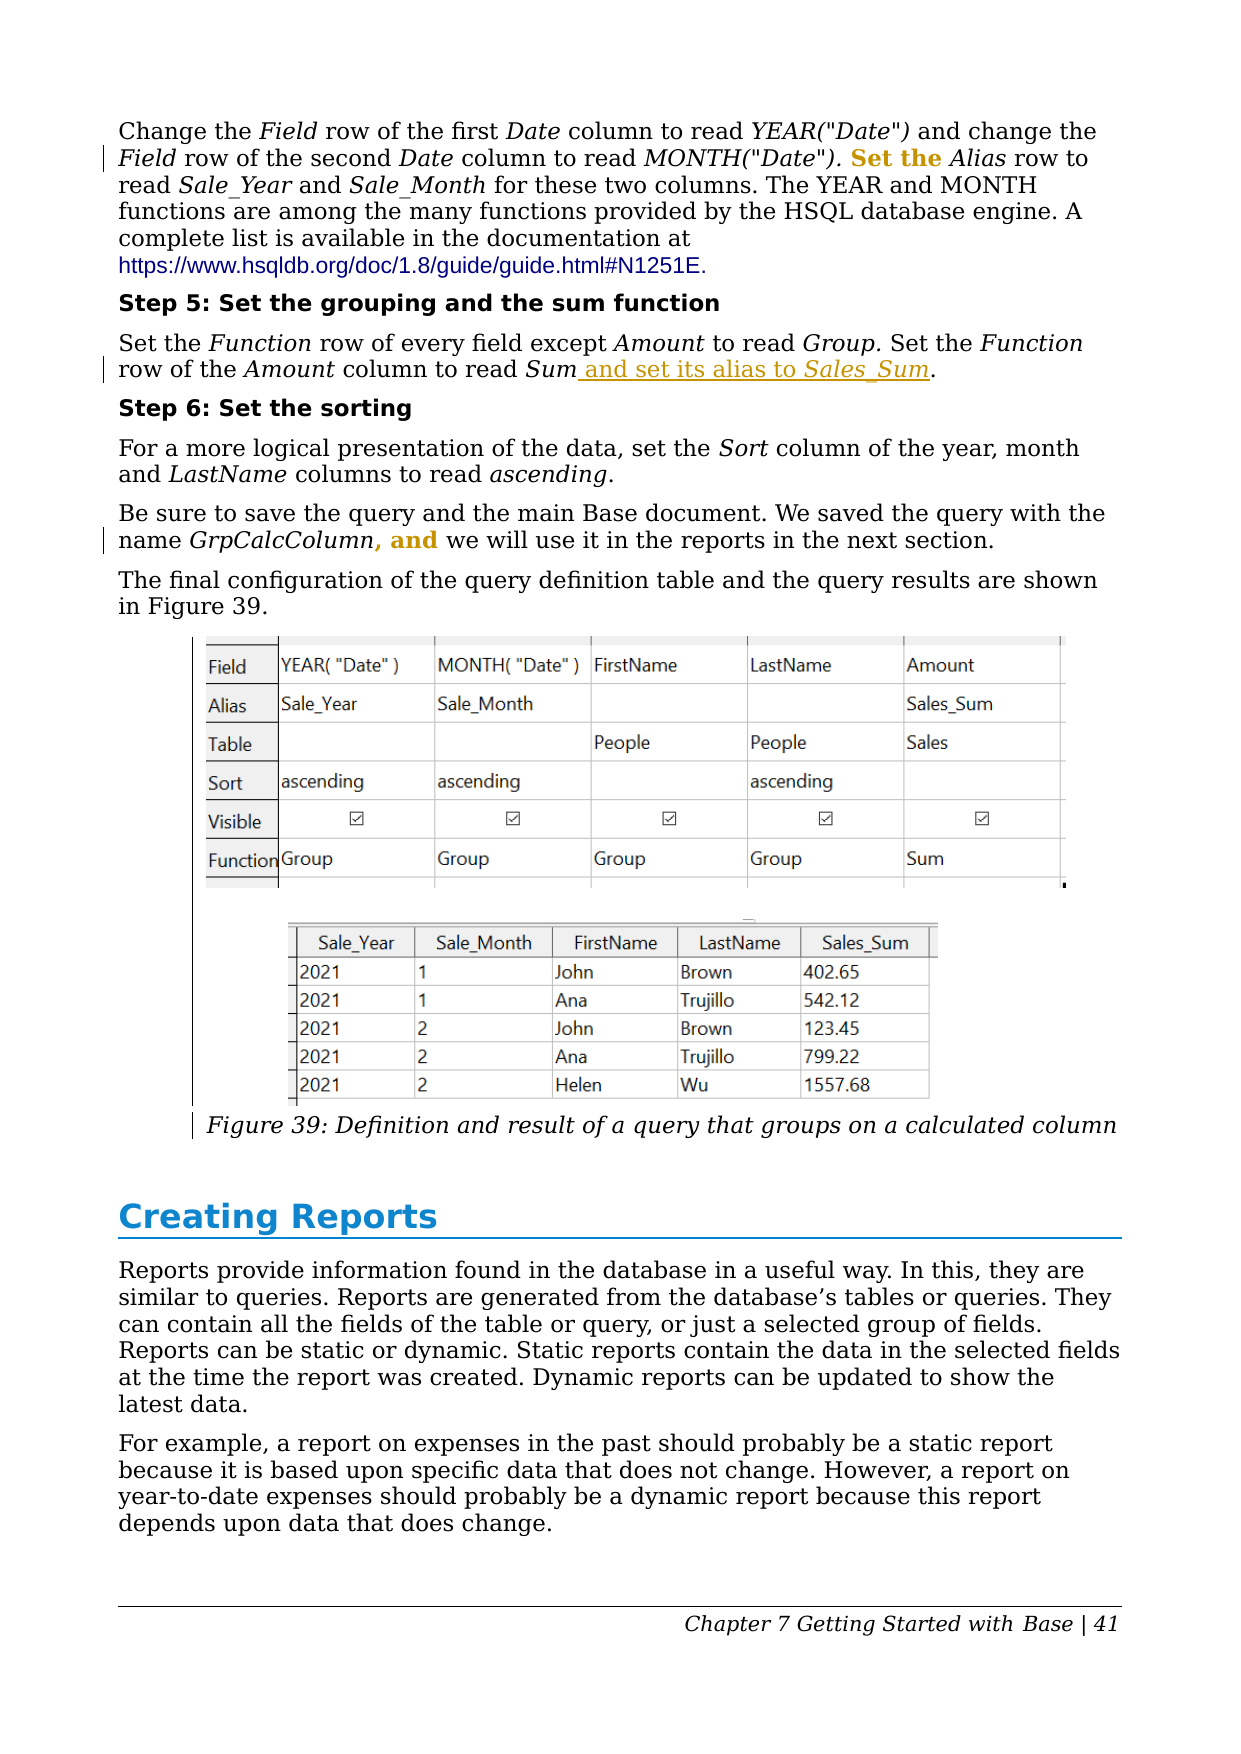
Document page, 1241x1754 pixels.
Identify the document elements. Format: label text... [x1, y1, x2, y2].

picture [206, 636, 1066, 888]
text Change the Field row of the first Date column to read YEAR("Date") and change the Field row of the second Date column to read MONTH("Date"). Set the Alias row to read Sale_Year and Sale_Month for these two columns. The YEAR and MONTH functions are among the many functions provided by the HSQL database engine. A complete list is available in the documentation at https://www.hsqldb.org/doc/1.8/guide/guide.html#N1251E. [118, 118, 1122, 278]
text For a more logical presentation of the data, set the Sort column of the year, month and LastName columns to read ascending. [118, 435, 1122, 488]
picture [288, 919, 938, 1106]
text Reports provide information found in the database in a useful way. In this, they are similar to queries. Reports are generated from the database’s tables or queries. They can contain all the fields of the table or query, or just a selected group of fields. Reports can be static or dynamic. Static reports contain the data in the selected fields at the time the report was created. Dynamic reports can be updated to show the latest data. [118, 1258, 1122, 1418]
text Step 6: Set the sorting [118, 396, 1122, 422]
text For example, a report on expenses in the past should probably be a static report because it is based upon specific data that does not change. However, a report on year-to-date expenses should probably be a dynamic report because this report depends upon data that does change. [118, 1430, 1122, 1537]
text Step 5: Set the grouping and the sum function [118, 291, 1122, 317]
subtitle Creating Reports [118, 637, 1122, 1237]
text Set the Function row of every field except Amount to read Group. Set the Function row of the Amount column to read Sum and set its alias to Sales_Sum. [118, 330, 1122, 383]
text The final configuration of the query definition table and the query results are shown in Figure 39. [118, 567, 1122, 620]
text Be sure to save the query and the main Base document. We saved the query with the name GrpCalcColumn, and we will use it in the reports in the next section. [118, 501, 1122, 554]
text Figure 39: Definition and result of a query that groups on a calculated column [207, 1112, 1120, 1139]
